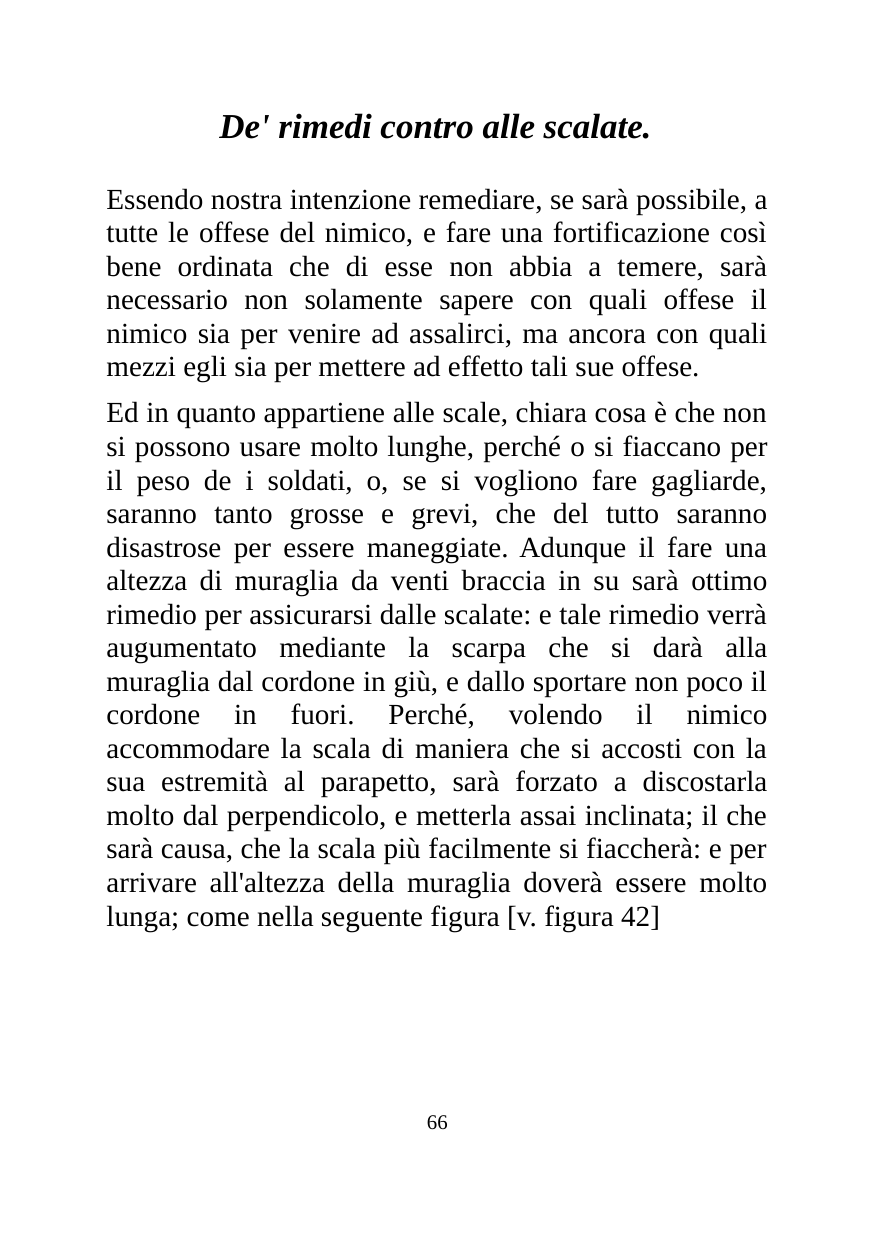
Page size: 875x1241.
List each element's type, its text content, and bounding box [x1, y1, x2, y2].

subtitle De' rimedi contro alle scalate. [106, 106, 768, 146]
text Essendo nostra intenzione remediare, se sarà possibile, a tutte le offese del nimico, e fare una fortificazione così bene ordinata che di esse non abbia a temere, sarà necessario non solamente sapere con quali offese il nimico sia per venire ad assalirci, ma ancora con quali mezzi egli sia per mettere ad effetto tali sue offese. [106, 182, 768, 383]
text Ed in quanto appartiene alle scale, chiara cosa è che non si possono usare molto lunghe, perché o si fiaccano per il peso de i soldati, o, se si vogliono fare gagliarde, saranno tanto grosse e grevi, che del tutto saranno disastrose per essere maneggiate. Adunque il fare una altezza di muraglia da venti braccia in su sarà ottimo rimedio per assicurarsi dalle scalate: e tale rimedio verrà augumentato mediante la scarpa che si darà alla muraglia dal cordone in giù, e dallo sportare non poco il cordone in fuori. Perché, volendo il nimico accommodare la scala di maniera che si accosti con la sua estremità al parapetto, sarà forzato a discostarla molto dal perpendicolo, e metterla assai inclinata; il che sarà causa, che la scala più facilmente si fiaccherà: e per arrivare all'altezza della muraglia doverà essere molto lunga; come nella seguente figura [v. figura 42] [106, 396, 768, 932]
